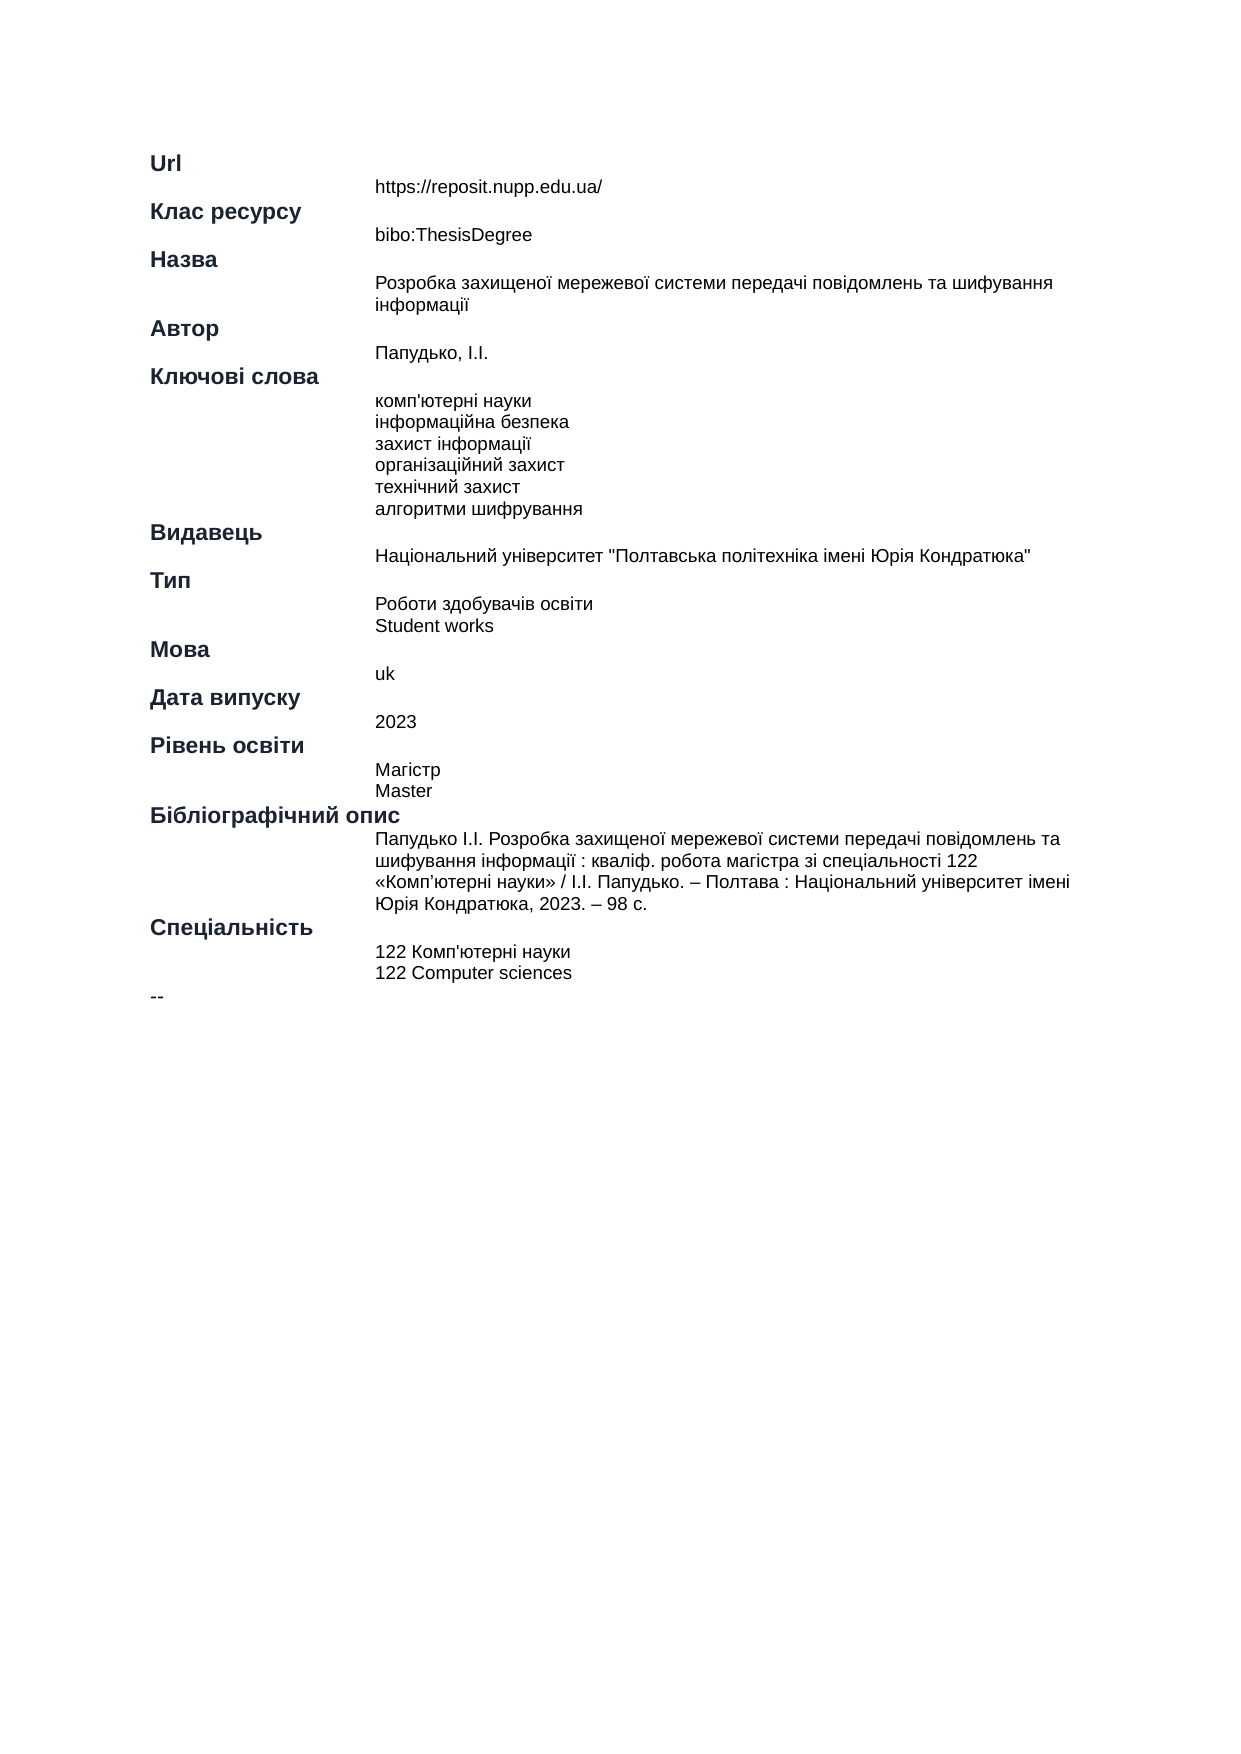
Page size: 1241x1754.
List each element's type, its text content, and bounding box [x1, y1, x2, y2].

text bibo:ThesisDegree [375, 224, 1090, 246]
text Назва [150, 246, 1090, 272]
text Мова [150, 636, 1090, 663]
text https://reposit.nupp.edu.ua/ [375, 176, 1090, 198]
text Розробка захищеної мережевої системи передачі повідомлень та шифування інформації [375, 272, 1090, 315]
text захист інформації [375, 433, 1090, 454]
text Видавець [150, 519, 1090, 545]
text алгоритми шифрування [375, 497, 1090, 519]
text Master [375, 780, 1090, 802]
text Магістр [375, 758, 1090, 780]
text Student works [375, 615, 1090, 636]
text Папудько І.І. Розробка захищеної мережевої системи передачі повідомлень та шифування інформації : кваліф. робота магістра зі спеціальності 122 «Комп’ютерні науки» / І.І. Папудько. – Полтава : Національний університет імені Юрія Кондратюка, 2023. – 98 с. [375, 828, 1090, 914]
text 2023 [375, 711, 1090, 732]
text 122 Computer sciences [375, 962, 1090, 984]
text -- [150, 984, 1090, 1008]
text Дата випуску [150, 684, 1090, 711]
text Тип [150, 567, 1090, 593]
text Автор [150, 315, 1090, 342]
text uk [375, 663, 1090, 684]
text Рівень освіти [150, 732, 1090, 758]
text Клас ресурсу [150, 198, 1090, 224]
text організаційний захист [375, 454, 1090, 476]
text комп'ютерні науки [375, 389, 1090, 411]
text 122 Комп'ютерні науки [375, 941, 1090, 962]
text Папудько, І.І. [375, 342, 1090, 363]
text технічний захист [375, 476, 1090, 497]
text Бібліографічний опис [150, 802, 1090, 828]
text Роботи здобувачів освіти [375, 593, 1090, 615]
text Url [150, 150, 1090, 176]
text Національний університет "Полтавська політехніка імені Юрія Кондратюка" [375, 545, 1090, 567]
text Ключові слова [150, 363, 1090, 389]
text інформаційна безпека [375, 411, 1090, 433]
text Спеціальність [150, 914, 1090, 941]
